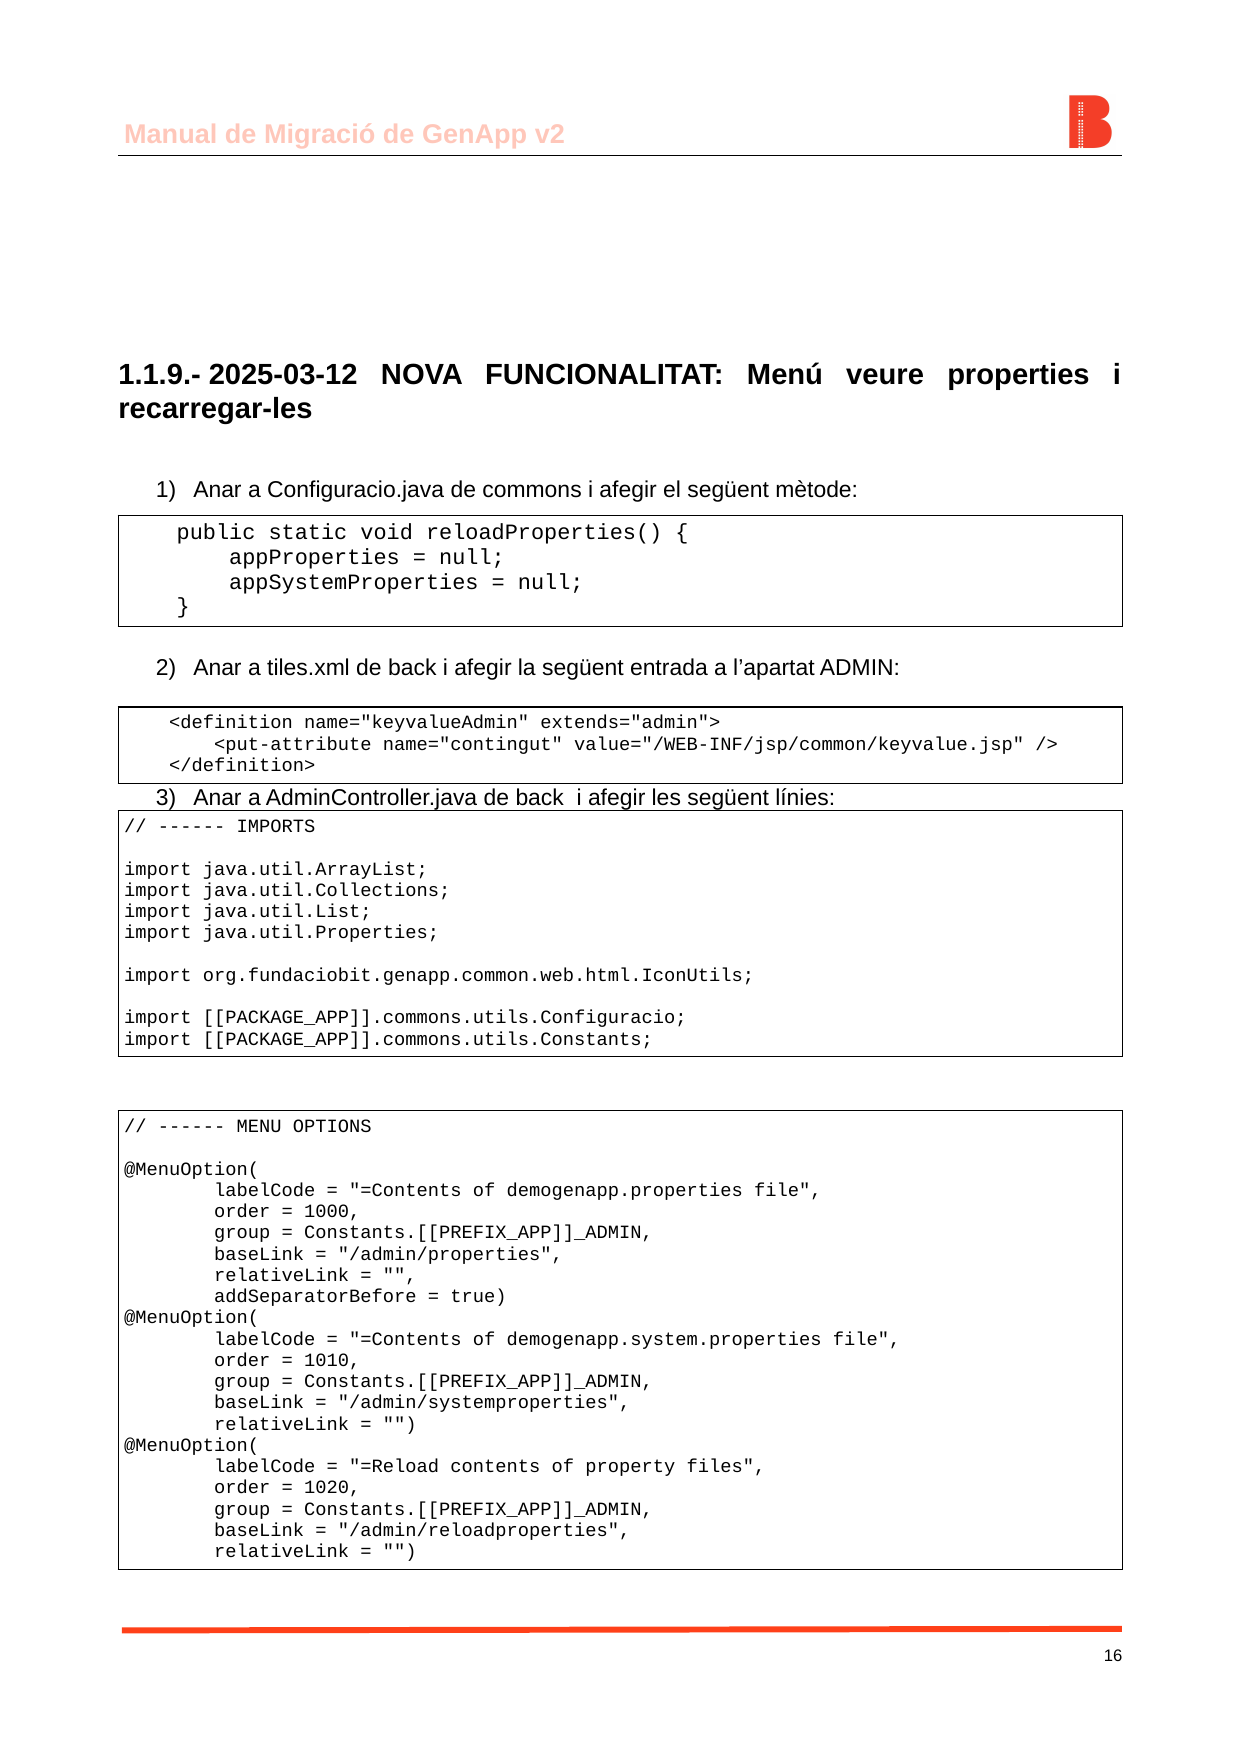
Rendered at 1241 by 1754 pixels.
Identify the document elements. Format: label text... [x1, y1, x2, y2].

table_header public static void reloadProperties() { appProperties = null; appSystemProperties = null; } [119, 516, 1122, 626]
table_header // ------ IMPORTS import java.util.ArrayList; import java.util.Collections; import java.util.List; import java.util.Properties; import org.fundaciobit.genapp.common.web.html.IconUtils; import [[PACKAGE_APP]].commons.utils.Configuracio; import [[PACKAGE_APP]].commons.utils.Constants; [119, 811, 1122, 1056]
list Anar a AdminController.java de back i afegir les següent línies: [156, 784, 1122, 810]
table_header <definition name="keyvalueAdmin" extends="admin"> <put-attribute name="contingut" value="/WEB-INF/jsp/common/keyvalue.jsp" /> </definition> [119, 708, 1122, 783]
list Anar a tiles.xml de back i afegir la següent entrada a l’apartat ADMIN: [156, 654, 1122, 680]
table_header // ------ MENU OPTIONS @MenuOption( labelCode = "=Contents of demogenapp.properties file", order = 1000, group = Constants.[[PREFIX_APP]]_ADMIN, baseLink = "/admin/properties", relativeLink = "", addSeparatorBefore = true) @MenuOption( labelCode = "=Contents of demogenapp.system.properties file", order = 1010, group = Constants.[[PREFIX_APP]]_ADMIN, baseLink = "/admin/systemproperties", relativeLink = "") @MenuOption( labelCode = "=Reload contents of property files", order = 1020, group = Constants.[[PREFIX_APP]]_ADMIN, baseLink = "/admin/reloadproperties", relativeLink = "") [119, 1111, 1122, 1569]
list Anar a Configuracio.java de commons i afegir el següent mètode: [156, 476, 1122, 502]
subtitle 2025-03-12 NOVA FUNCIONALITAT: Menú veure properties i recarregar-les [118, 357, 1122, 424]
picture [1063, 94, 1117, 150]
